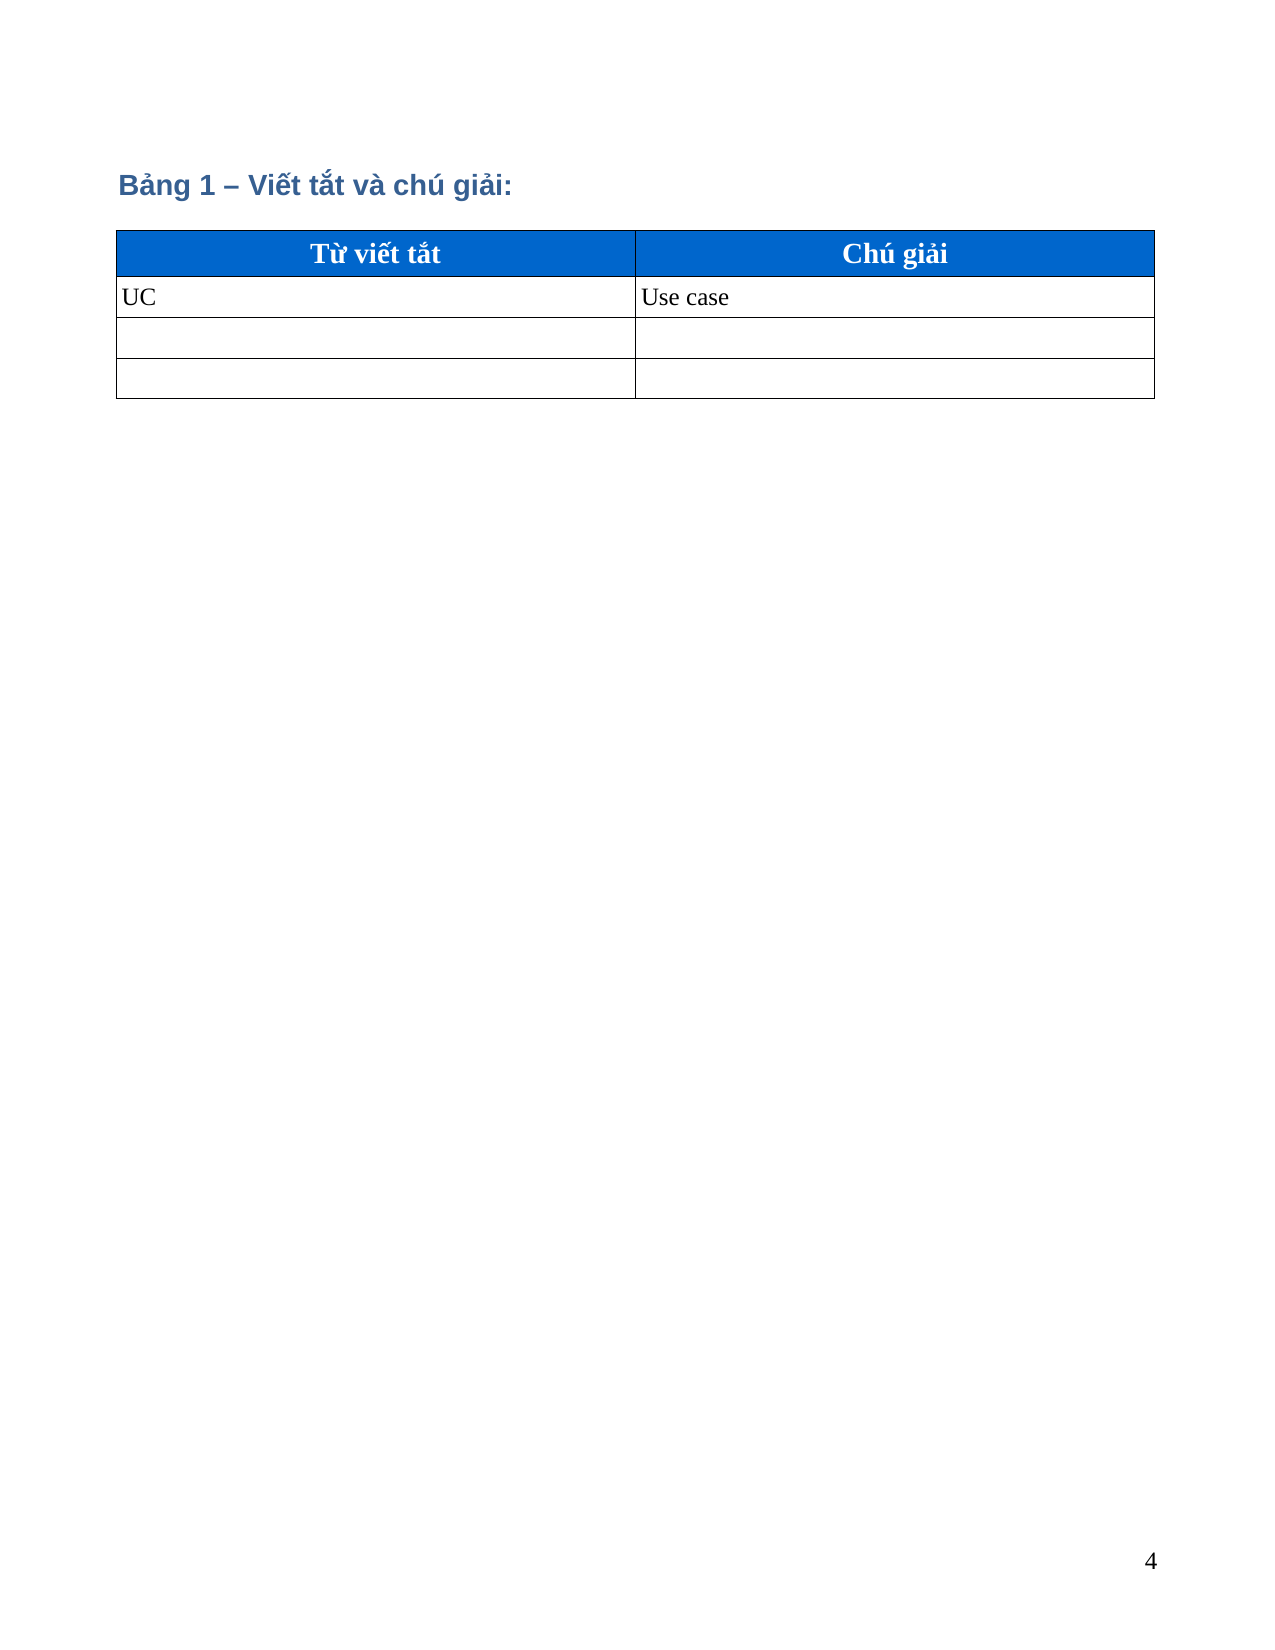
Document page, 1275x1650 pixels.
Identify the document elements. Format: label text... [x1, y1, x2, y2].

table_cell [117, 359, 635, 398]
table_header Từ viết tắt [117, 231, 635, 276]
table_cell UC [117, 277, 635, 317]
table_cell [636, 359, 1154, 398]
table_cell [117, 318, 635, 357]
table_cell [636, 318, 1154, 357]
table_header Chú giải [636, 231, 1154, 276]
subtitle Bảng 1 – Viết tắt và chú giải: [118, 168, 1157, 202]
table_cell Use case [636, 277, 1154, 317]
